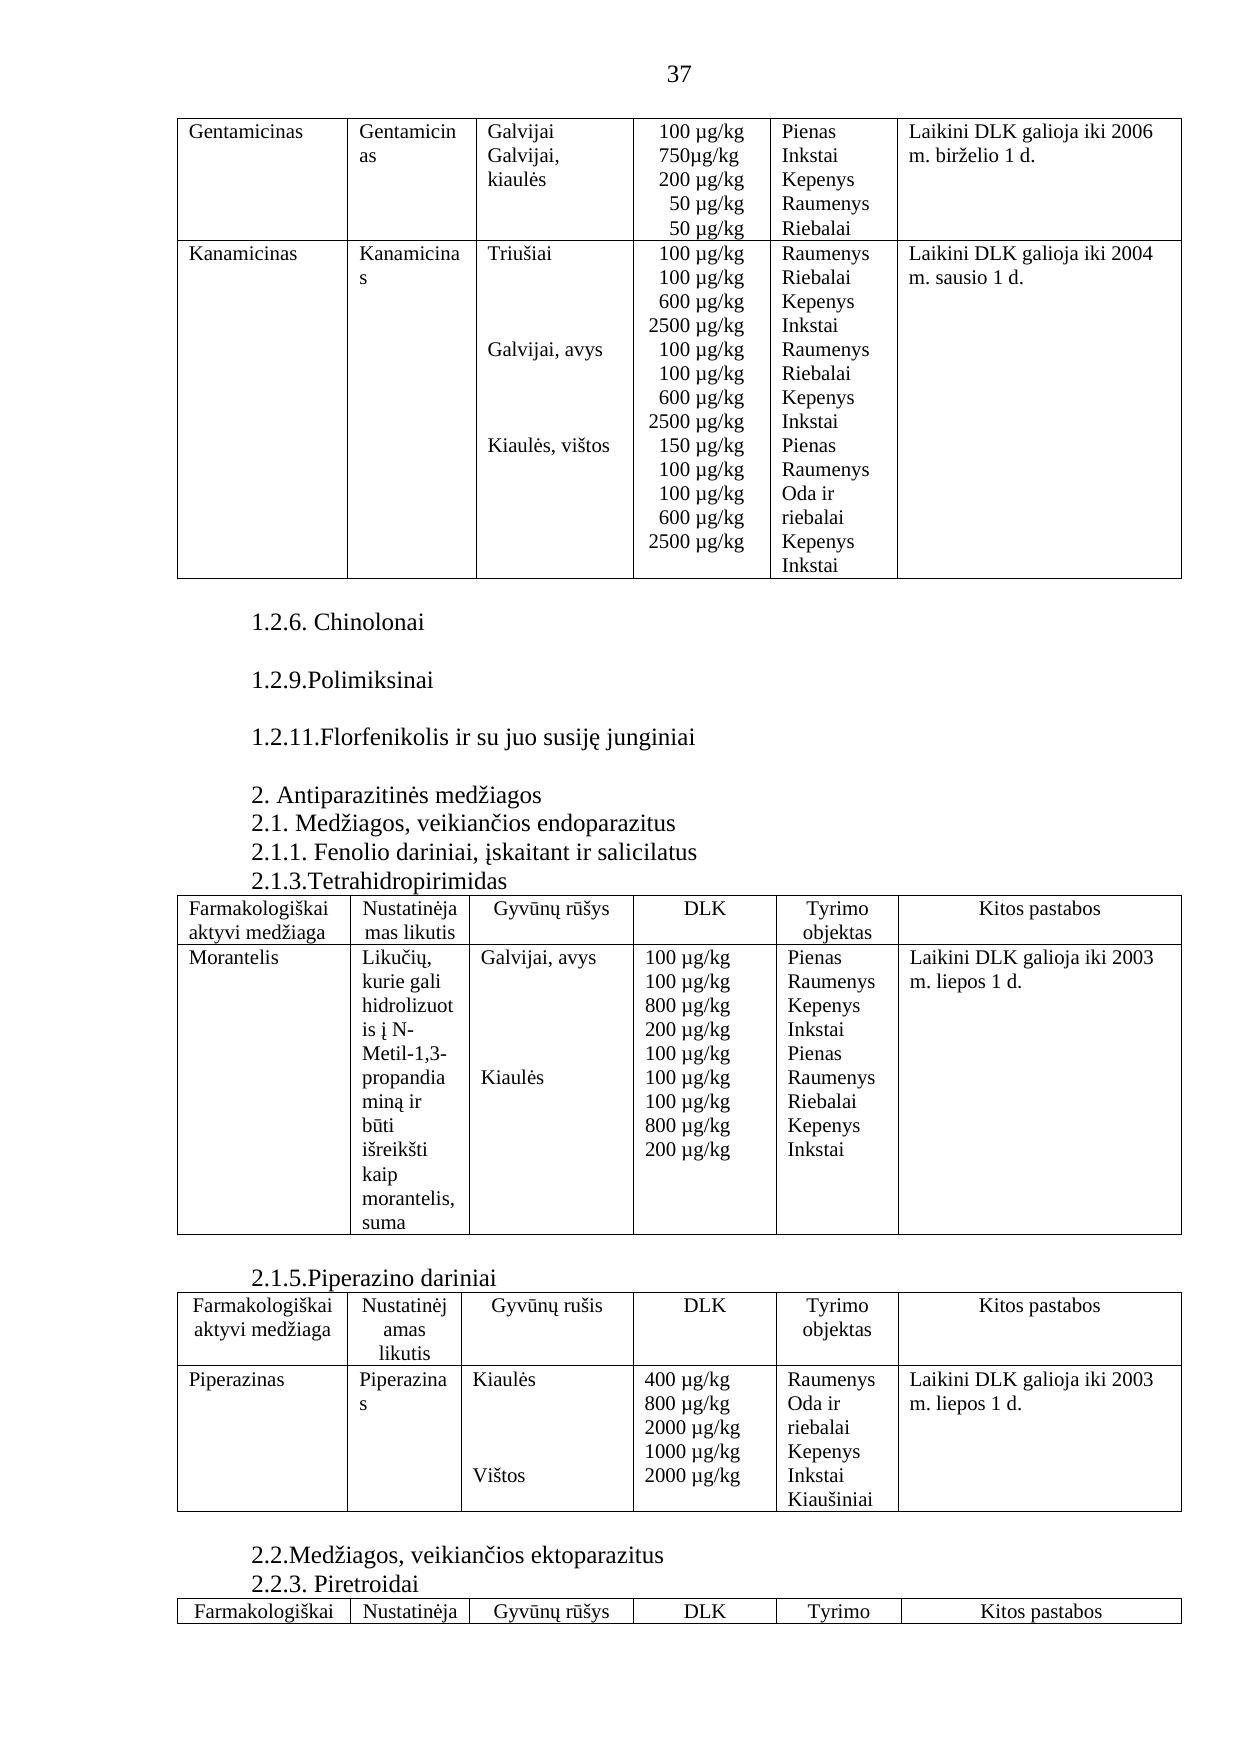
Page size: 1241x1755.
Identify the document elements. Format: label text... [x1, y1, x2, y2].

table_cell Gentamicinas [178, 119, 347, 239]
text 1.2.11.Florfenikolis ir su juo susiję junginiai [177, 722, 1181, 751]
table_cell Piperazinas [348, 1366, 461, 1511]
table_header Gyvūnų rušis [462, 1293, 633, 1365]
text 2.1. Medžiagos, veikiančios endoparazitus [177, 808, 1181, 837]
text 1.2.6. Chinolonai [177, 607, 1181, 636]
table_header Gyvūnų rūšys [470, 1599, 633, 1623]
table_cell Raumenys Riebalai Kepenys Inkstai Raumenys Riebalai Kepenys Inkstai Pienas Raumenys Oda ir riebalai Kepenys Inkstai [771, 241, 897, 577]
table_header Kitos pastabos [899, 896, 1181, 944]
table_cell Likučių, kurie gali hidrolizuotis į N-Metil-1,3-propandiaminą ir būti išreikšti kaip morantelis, suma [351, 945, 469, 1234]
text 2.1.1. Fenolio dariniai, įskaitant ir salicilatus [177, 837, 1181, 866]
table_cell Laikini DLK galioja iki 2003 m. liepos 1 d. [899, 945, 1181, 1234]
table_header Nustatinėjamas likutis [348, 1293, 461, 1365]
table_cell Galvijai, avys Kiaulės [470, 945, 633, 1234]
text 2.1.3.Tetrahidropirimidas [177, 866, 1181, 895]
table_cell Raumenys Oda ir riebalai Kepenys Inkstai Kiaušiniai [777, 1366, 898, 1511]
table_cell Pienas Raumenys Kepenys Inkstai Pienas Raumenys Riebalai Kepenys Inkstai [777, 945, 898, 1234]
table_cell Laikini DLK galioja iki 2004 m. sausio 1 d. [898, 241, 1181, 577]
table_cell Gentamicinas [348, 119, 476, 239]
table_header DLK [634, 1599, 776, 1623]
table_header Farmakologiškai [178, 1599, 350, 1623]
table_cell Kiaulės Vištos [462, 1366, 633, 1511]
table_header Tyrimo objektas [777, 1293, 898, 1365]
table_cell 400 µg/kg 800 µg/kg 2000 µg/kg 1000 µg/kg 2000 µg/kg [634, 1366, 776, 1511]
table_cell Laikini DLK galioja iki 2006 m. birželio 1 d. [898, 119, 1181, 239]
table_cell Kanamicinas [348, 241, 476, 577]
table_header Nustatinėjamas likutis [351, 896, 469, 944]
text 2.2.Medžiagos, veikiančios ektoparazitus [177, 1541, 1181, 1569]
table_cell Galvijai Galvijai, kiaulės [477, 119, 633, 239]
table_header Kitos pastabos [899, 1293, 1181, 1365]
table_header Kitos pastabos [902, 1599, 1181, 1623]
table_cell 100 µg/kg 100 µg/kg 800 µg/kg 200 µg/kg 100 µg/kg 100 µg/kg 100 µg/kg 800 µg/kg 200 µg/kg [634, 945, 776, 1234]
table_header Nustatinėja [351, 1599, 469, 1623]
table_cell Laikini DLK galioja iki 2003 m. liepos 1 d. [899, 1366, 1181, 1511]
text 2.1.5.Piperazino dariniai [177, 1263, 1181, 1292]
table_header Tyrimo [777, 1599, 901, 1623]
table_cell Triušiai Galvijai, avys Kiaulės, vištos [477, 241, 633, 577]
table_cell Kanamicinas [178, 241, 347, 577]
table_cell Pienas Inkstai Kepenys Raumenys Riebalai [771, 119, 897, 239]
text 2.2.3. Piretroidai [177, 1569, 1181, 1598]
table_header Farmakologiškai aktyvi medžiaga [178, 1293, 347, 1365]
table_cell Piperazinas [178, 1366, 347, 1511]
table_header Tyrimo objektas [777, 896, 898, 944]
table_cell Morantelis [178, 945, 350, 1234]
table_header Farmakologiškai aktyvi medžiaga [178, 896, 350, 944]
table_header DLK [634, 1293, 776, 1365]
table_cell 100 µg/kg 100 µg/kg 600 µg/kg 2500 µg/kg 100 µg/kg 100 µg/kg 600 µg/kg 2500 µg/kg 150 µg/kg 100 µg/kg 100 µg/kg 600 µg/kg 2500 µg/kg [634, 241, 770, 577]
table_header DLK [634, 896, 776, 944]
text 2. Antiparazitinės medžiagos [177, 780, 1181, 808]
table_header Gyvūnų rūšys [470, 896, 633, 944]
text 1.2.9.Polimiksinai [177, 665, 1181, 693]
table_cell 100 µg/kg 750µg/kg 200 µg/kg 50 µg/kg 50 µg/kg [634, 119, 770, 239]
